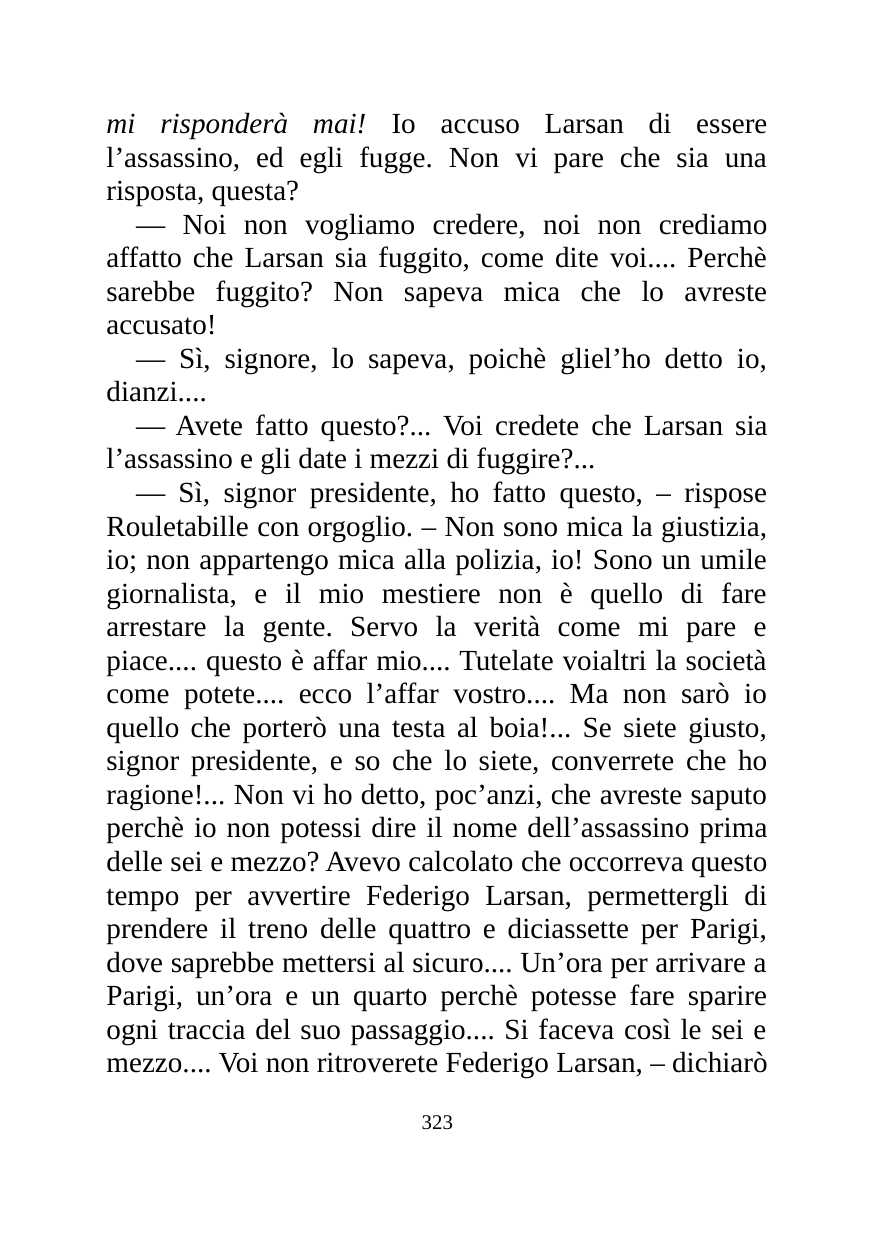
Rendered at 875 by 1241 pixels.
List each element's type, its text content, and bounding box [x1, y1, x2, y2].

text mi risponderà mai! Io accuso Larsan di essere l’assassino, ed egli fugge. Non vi pare che sia una risposta, questa? [106, 106, 768, 207]
text — Sì, signore, lo sapeva, poichè gliel’ho detto io, dianzi.... [106, 341, 768, 408]
text — Noi non vogliamo credere, noi non crediamo affatto che Larsan sia fuggito, come dite voi.... Perchè sarebbe fuggito? Non sapeva mica che lo avreste accusato! [106, 207, 768, 341]
text — Sì, signor presidente, ho fatto questo, – rispose Rouletabille con orgoglio. – Non sono mica la giustizia, io; non appartengo mica alla polizia, io! Sono un umile giornalista, e il mio mestiere non è quello di fare arrestare la gente. Servo la verità come mi pare e piace.... questo è affar mio.... Tutelate voialtri la società come potete.... ecco l’affar vostro.... Ma non sarò io quello che porterò una testa al boia!... Se siete giusto, signor presidente, e so che lo siete, converrete che ho ragione!... Non vi ho detto, poc’anzi, che avreste saputo perchè io non potessi dire il nome dell’assassino prima delle sei e mezzo? Avevo calcolato che occorreva questo tempo per avvertire Federigo Larsan, permettergli di prendere il treno delle quattro e diciassette per Parigi, dove saprebbe mettersi al sicuro.... Un’ora per arrivare a Parigi, un’ora e un quarto perchè potesse fare sparire ogni traccia del suo passaggio.... Si faceva così le sei e mezzo.... Voi non ritroverete Federigo Larsan, – dichiarò [106, 475, 768, 1079]
text — Avete fatto questo?... Voi credete che Larsan sia l’assassino e gli date i mezzi di fuggire?... [106, 408, 768, 475]
